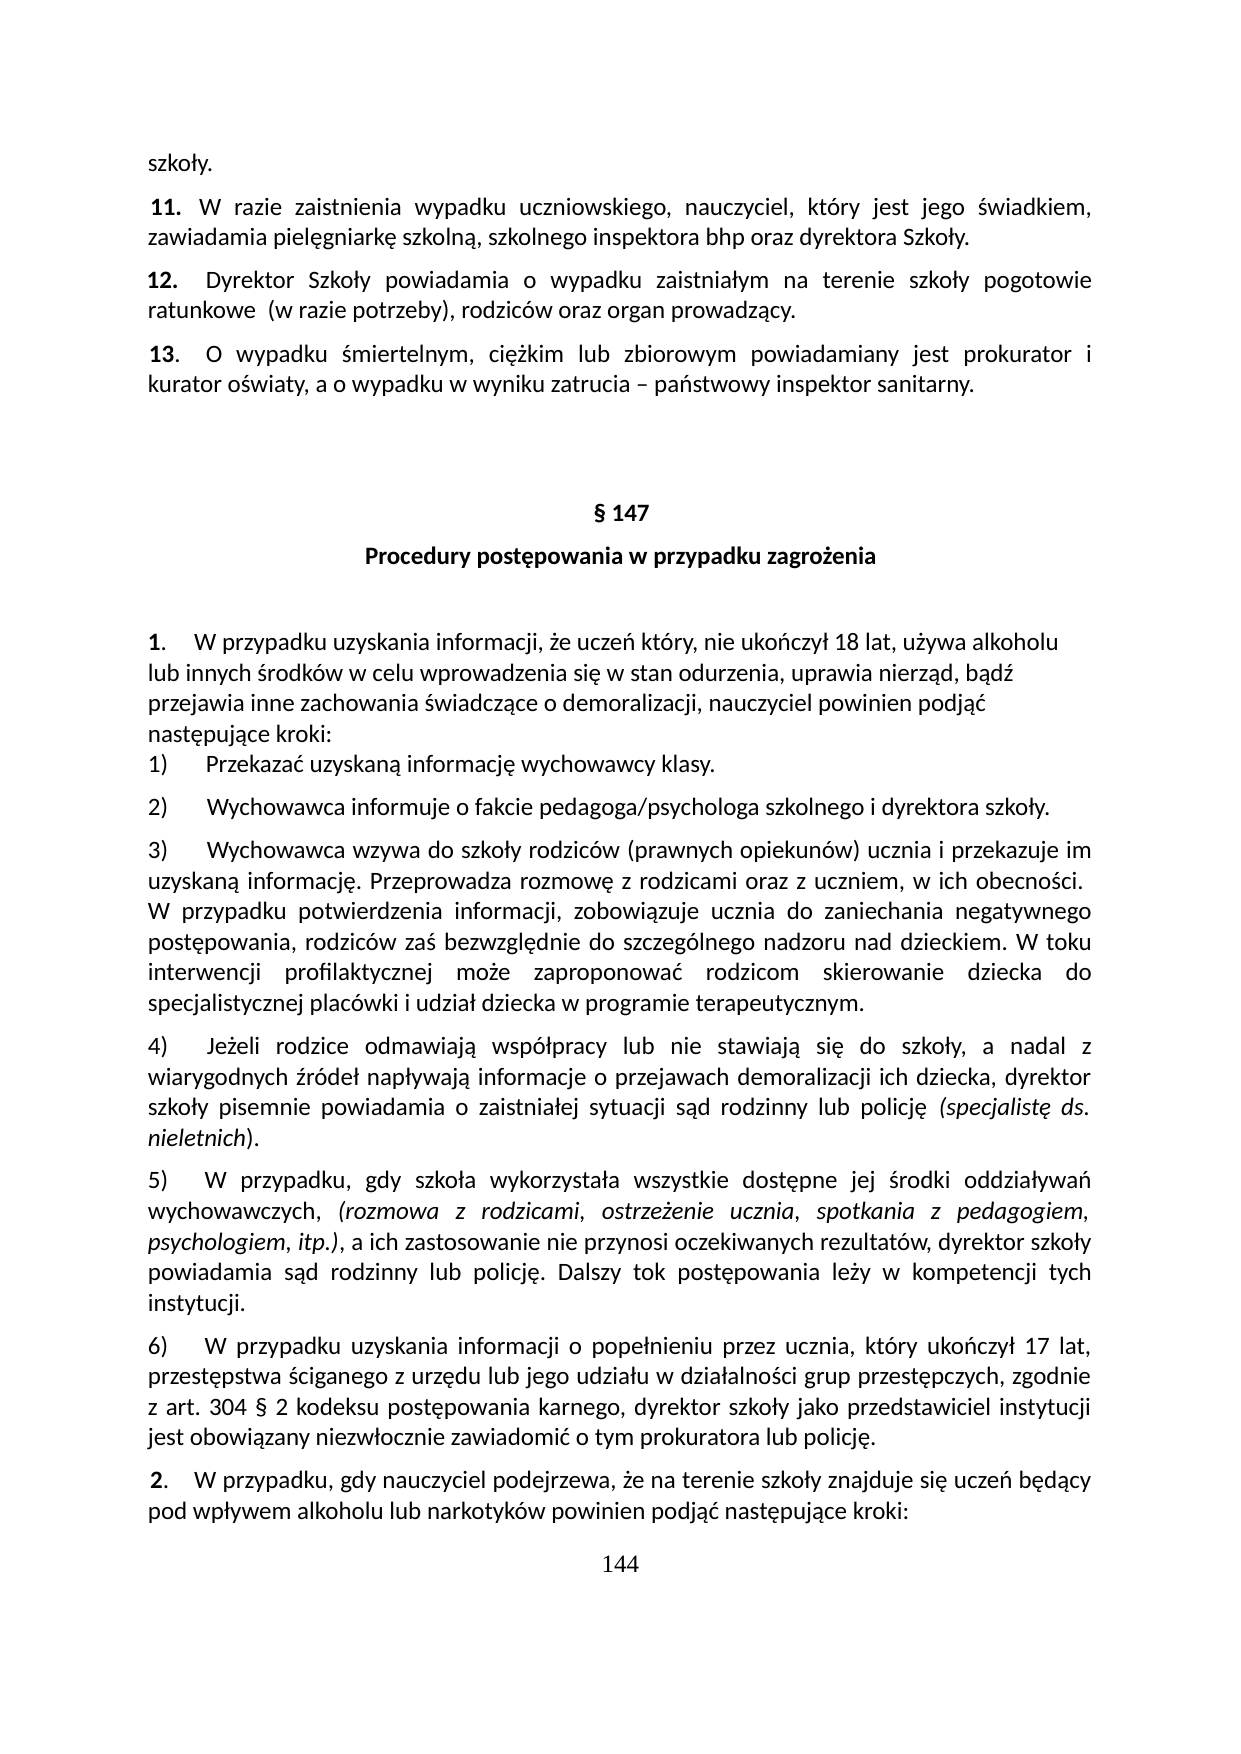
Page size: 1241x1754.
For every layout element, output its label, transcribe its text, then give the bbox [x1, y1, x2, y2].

text 2) Wychowawca informuje o fakcie pedagoga/psychologa szkolnego i dyrektora szkoły. [148, 791, 1093, 822]
text 1. W przypadku uzyskania informacji, że uczeń który, nie ukończył 18 lat, używa alkoholu lub innych środków w celu wprowadzenia się w stan odurzenia, uprawia nierząd, bądź przejawia inne zachowania świadczące o demoralizacji, nauczyciel powinien podjąć następujące kroki: [148, 626, 1093, 748]
text 11. W razie zaistnienia wypadku uczniowskiego, nauczyciel, który jest jego świadkiem, zawiadamia pielęgniarkę szkolną, szkolnego inspektora bhp oraz dyrektora Szkoły. [148, 191, 1093, 252]
text 13. O wypadku śmiertelnym, ciężkim lub zbiorowym powiadamiany jest prokurator i kurator oświaty, a o wypadku w wyniku zatrucia – państwowy inspektor sanitarny. [148, 338, 1093, 399]
text Procedury postępowania w przypadku zagrożenia [148, 540, 1093, 571]
text 12. Dyrektor Szkoły powiadamia o wypadku zaistniałym na terenie szkoły pogotowie ratunkowe (w razie potrzeby), rodziców oraz organ prowadzący. [146, 264, 1093, 325]
text szkoły. [148, 148, 1093, 178]
text 1) Przekazać uzyskaną informację wychowawcy klasy. [148, 748, 1093, 779]
text 4) Jeżeli rodzice odmawiają współpracy lub nie stawiają się do szkoły, a nadal z wiarygodnych źródeł napływają informacje o przejawach demoralizacji ich dziecka, dyrektor szkoły pisemnie powiadamia o zaistniałej sytuacji sąd rodzinny lub policję (specjalistę ds. nieletnich). [148, 1030, 1093, 1152]
text 5) W przypadku, gdy szkoła wykorzystała wszystkie dostępne jej środki oddziaływań wychowawczych, (rozmowa z rodzicami, ostrzeżenie ucznia, spotkania z pedagogiem, psychologiem, itp.), a ich zastosowanie nie przynosi oczekiwanych rezultatów, dyrektor szkoły powiadamia sąd rodzinny lub policję. Dalszy tok postępowania leży w kompetencji tych instytucji. [148, 1165, 1093, 1317]
text 2. W przypadku, gdy nauczyciel podejrzewa, że na terenie szkoły znajduje się uczeń będący pod wpływem alkoholu lub narkotyków powinien podjąć następujące kroki: [148, 1464, 1093, 1525]
text 6) W przypadku uzyskania informacji o popełnieniu przez ucznia, który ukończył 17 lat, przestępstwa ściganego z urzędu lub jego udziału w działalności grup przestępczych, zgodnie z art. 304 § 2 kodeksu postępowania karnego, dyrektor szkoły jako przedstawiciel instytucji jest obowiązany niezwłocznie zawiadomić o tym prokuratora lub policję. [148, 1330, 1093, 1452]
text 3) Wychowawca wzywa do szkoły rodziców (prawnych opiekunów) ucznia i przekazuje im uzyskaną informację. Przeprowadza rozmowę z rodzicami oraz z uczniem, w ich obecności. W przypadku potwierdzenia informacji, zobowiązuje ucznia do zaniechania negatywnego postępowania, rodziców zaś bezwzględnie do szczególnego nadzoru nad dzieckiem. W toku interwencji profilaktycznej może zaproponować rodzicom skierowanie dziecka do specjalistycznej placówki i udział dziecka w programie terapeutycznym. [148, 834, 1093, 1018]
text § 147 [148, 497, 1093, 528]
